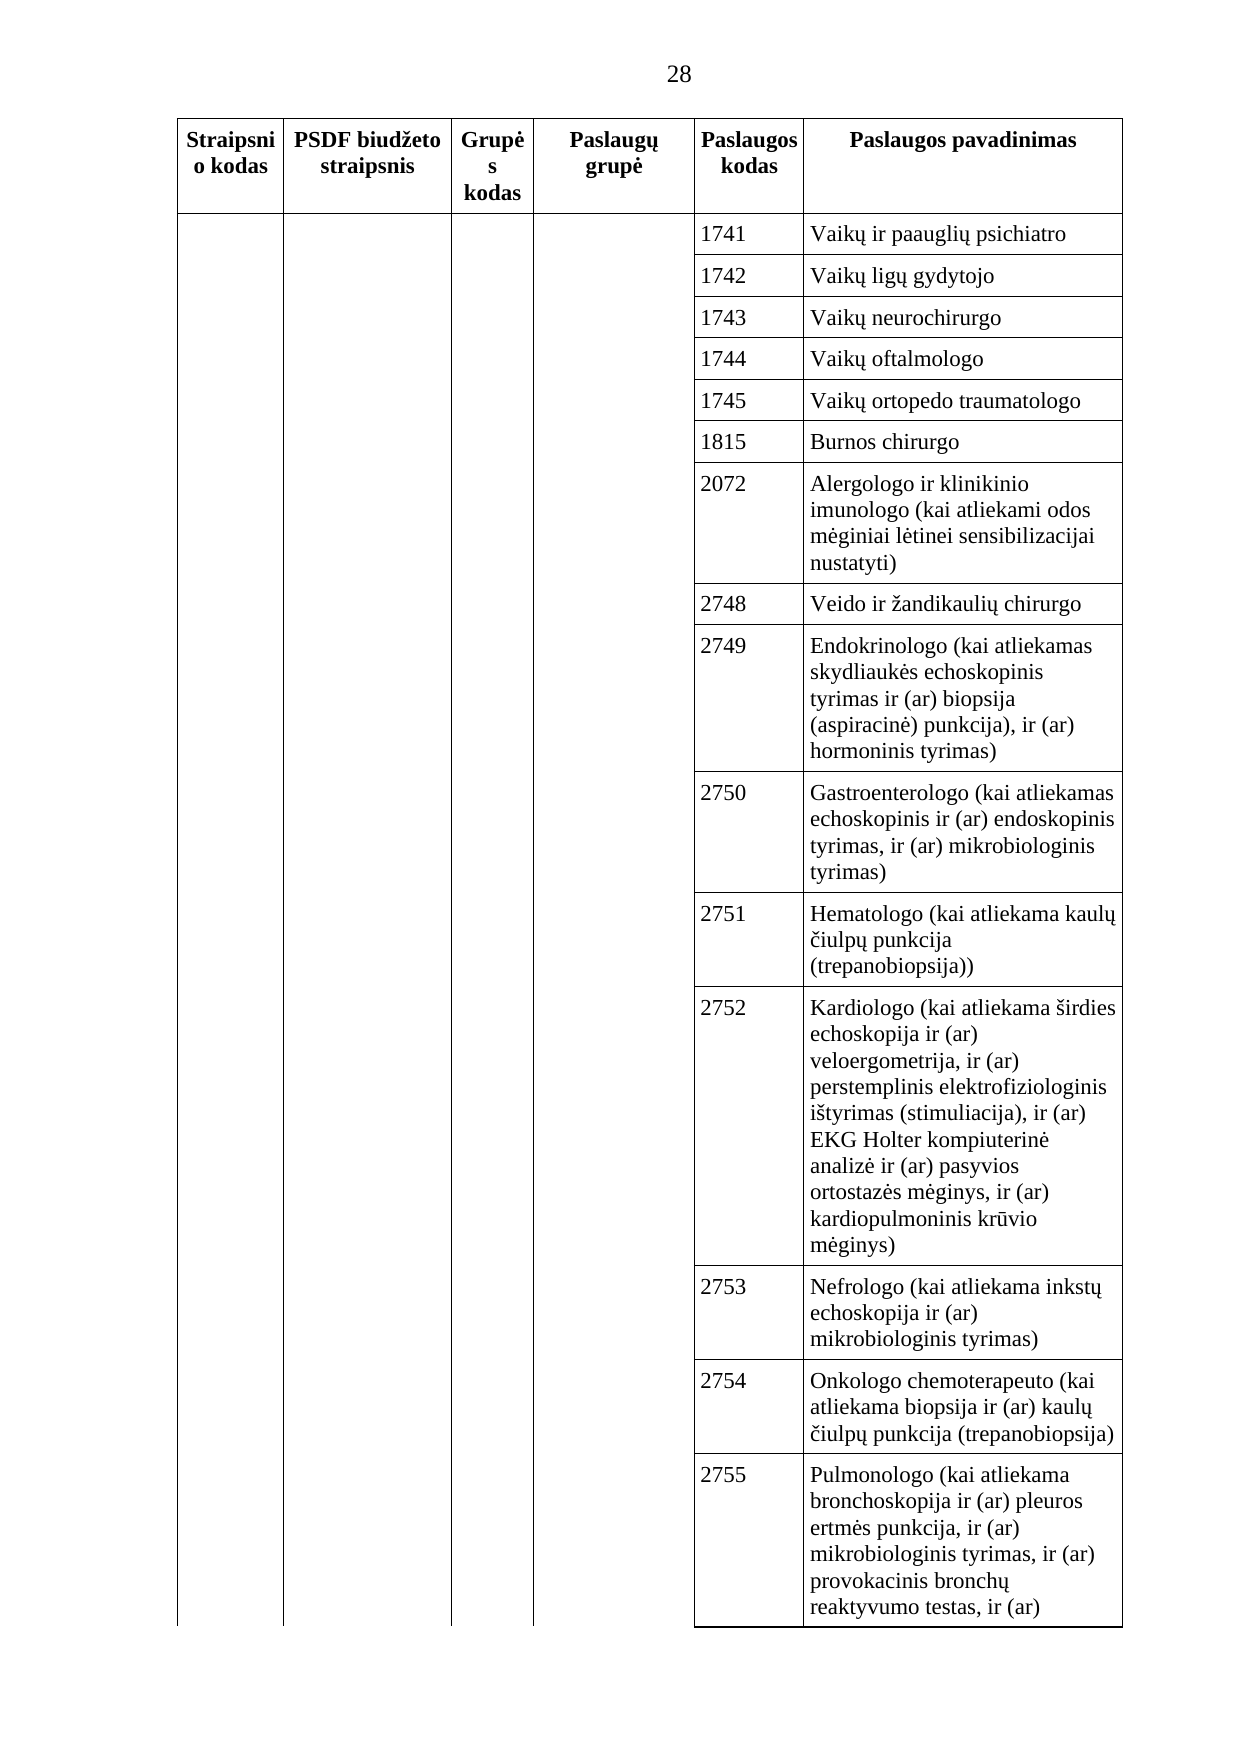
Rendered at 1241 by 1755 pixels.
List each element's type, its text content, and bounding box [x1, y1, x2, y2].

table_cell Veido ir žandikaulių chirurgo [804, 584, 1122, 624]
table_cell Hematologo (kai atliekama kaulų čiulpų punkcija (trepanobiopsija)) [804, 893, 1122, 986]
table_cell [534, 583, 694, 624]
table_cell [452, 986, 533, 1264]
table_cell [178, 420, 283, 462]
table_header Paslaugos kodas [695, 119, 803, 212]
table_cell [534, 337, 694, 379]
table_cell [452, 296, 533, 337]
table_cell [534, 771, 694, 892]
table_cell [534, 624, 694, 771]
table_cell Alergologo ir klinikinio imunologo (kai atliekami odos mėginiai lėtinei sensibilizacijai nustatyti) [804, 463, 1122, 582]
table_cell [534, 214, 694, 254]
table_cell [452, 583, 533, 624]
table_cell 2748 [695, 584, 803, 624]
table_cell [284, 1359, 451, 1453]
table_cell Onkologo chemoterapeuto (kai atliekama biopsija ir (ar) kaulų čiulpų punkcija (trepanobiopsija) [804, 1360, 1122, 1453]
table_cell [534, 986, 694, 1264]
table_cell [178, 1359, 283, 1453]
table_cell [452, 214, 533, 254]
table_cell Endokrinologo (kai atliekamas skydliaukės echoskopinis tyrimas ir (ar) biopsija (aspiracinė) punkcija), ir (ar) hormoninis tyrimas) [804, 625, 1122, 771]
table_cell Gastroenterologo (kai atliekamas echoskopinis ir (ar) endoskopinis tyrimas, ir (ar) mikrobiologinis tyrimas) [804, 772, 1122, 892]
table_header Paslaugos pavadinimas [804, 119, 1122, 212]
table_cell [534, 892, 694, 986]
table_cell [284, 462, 451, 582]
table_cell Vaikų oftalmologo [804, 338, 1122, 379]
table_cell [178, 986, 283, 1264]
table_cell Vaikų ortopedo traumatologo [804, 380, 1122, 420]
table_cell 1741 [695, 214, 803, 254]
table_cell [284, 337, 451, 379]
table_cell Kardiologo (kai atliekama širdies echoskopija ir (ar) veloergometrija, ir (ar) perstemplinis elektrofiziologinis ištyrimas (stimuliacija), ir (ar) EKG Holter kompiuterinė analizė ir (ar) pasyvios ortostazės mėginys, ir (ar) kardiopulmoninis krūvio mėginys) [804, 987, 1122, 1264]
table_header Grupės kodas [452, 119, 533, 212]
table_cell [452, 624, 533, 771]
table_cell [534, 1359, 694, 1453]
table_cell 2749 [695, 625, 803, 771]
table_cell [178, 1453, 283, 1626]
table_cell [452, 1453, 533, 1626]
table_cell [178, 771, 283, 892]
table_cell [284, 986, 451, 1264]
table_cell [284, 214, 451, 254]
table_cell [452, 379, 533, 420]
table_cell [452, 420, 533, 462]
table_cell 2754 [695, 1360, 803, 1453]
table_cell [178, 296, 283, 337]
table_cell 1745 [695, 380, 803, 420]
table_cell [534, 254, 694, 296]
table_cell 1815 [695, 421, 803, 462]
table_cell Vaikų neurochirurgo [804, 297, 1122, 337]
table_cell 1744 [695, 338, 803, 379]
table_cell [178, 583, 283, 624]
table_cell [284, 583, 451, 624]
table_header Straipsnio kodas [178, 119, 283, 212]
table_cell [284, 1265, 451, 1359]
table_cell 1743 [695, 297, 803, 337]
table_header Paslaugų grupė [534, 119, 694, 212]
table_cell [534, 462, 694, 582]
table_cell [178, 462, 283, 582]
table_cell [178, 624, 283, 771]
table_cell Vaikų ligų gydytojo [804, 255, 1122, 296]
table_cell [178, 1265, 283, 1359]
table_cell [452, 892, 533, 986]
table_cell 2753 [695, 1266, 803, 1359]
table_cell [452, 337, 533, 379]
table_cell [284, 624, 451, 771]
table_cell 2072 [695, 463, 803, 582]
table_cell 2752 [695, 987, 803, 1264]
table_cell [178, 337, 283, 379]
table_cell [534, 1265, 694, 1359]
table_cell [452, 462, 533, 582]
table_cell [534, 379, 694, 420]
table_cell [284, 296, 451, 337]
table_cell [284, 1453, 451, 1626]
table_cell [452, 254, 533, 296]
table_cell [452, 771, 533, 892]
table_cell 2751 [695, 893, 803, 986]
table_cell [452, 1265, 533, 1359]
table_cell [452, 1359, 533, 1453]
table_cell 2755 [695, 1454, 803, 1626]
table_cell [534, 296, 694, 337]
table_cell 2750 [695, 772, 803, 892]
table_cell Vaikų ir paauglių psichiatro [804, 214, 1122, 254]
table_cell 1742 [695, 255, 803, 296]
table_cell [284, 254, 451, 296]
table_cell [178, 379, 283, 420]
table_cell Burnos chirurgo [804, 421, 1122, 462]
table_cell [178, 214, 283, 254]
table_cell [284, 420, 451, 462]
table_cell [178, 254, 283, 296]
table_cell [284, 379, 451, 420]
table_cell [534, 420, 694, 462]
table_cell [284, 771, 451, 892]
table_cell [534, 1453, 694, 1626]
table_cell Nefrologo (kai atliekama inkstų echoskopija ir (ar) mikrobiologinis tyrimas) [804, 1266, 1122, 1359]
table_cell Pulmonologo (kai atliekama bronchoskopija ir (ar) pleuros ertmės punkcija, ir (ar) mikrobiologinis tyrimas, ir (ar) provokacinis bronchų reaktyvumo testas, ir (ar) [804, 1454, 1122, 1626]
table_cell [178, 892, 283, 986]
table_header PSDF biudžeto straipsnis [284, 119, 451, 212]
table_cell [284, 892, 451, 986]
